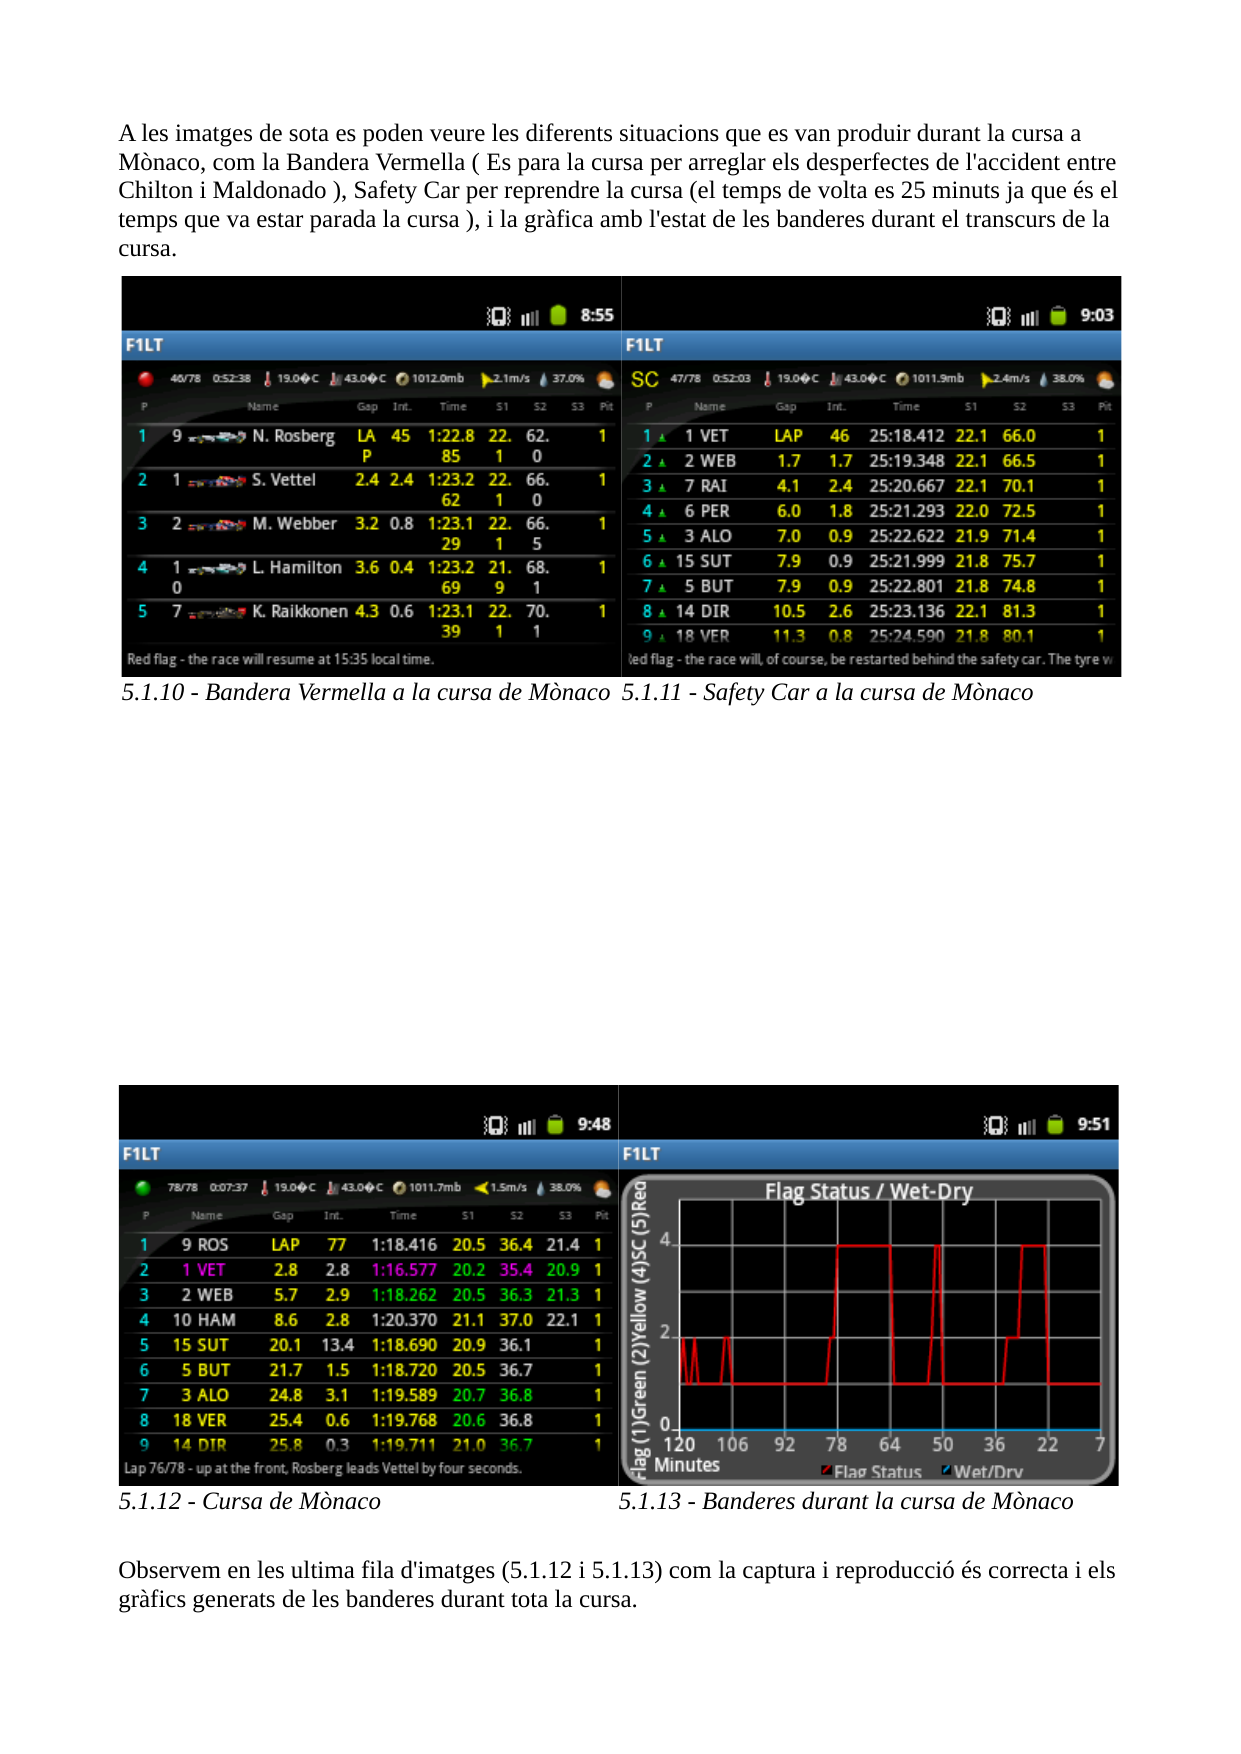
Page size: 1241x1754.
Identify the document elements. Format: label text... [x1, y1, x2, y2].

text 5.1.12 - Cursa de Mònaco [118, 1486, 618, 1514]
text Observem en les ultima fila d'imatges (5.1.12 i 5.1.13) com la captura i reproducció és correcta i els gràfics generats de les banderes durant tota la cursa. [118, 1556, 1122, 1613]
text 5.1.10 - Bandera Vermella a la cursa de Mònaco [122, 677, 622, 705]
text 5.1.11 - Safety Car a la cursa de Mònaco [622, 677, 1122, 705]
picture [121, 276, 1122, 677]
text 5.1.13 - Banderes durant la cursa de Mònaco [618, 1486, 1118, 1514]
picture [118, 1085, 1119, 1486]
text A les imatges de sota es poden veure les diferents situacions que es van produir durant la cursa a Mònaco, com la Bandera Vermella ( Es para la cursa per arreglar els desperfectes de l'accident entre Chilton i Maldonado ), Safety Car per reprendre la cursa (el temps de volta es 25 minuts ja que és el temps que va estar parada la cursa ), i la gràfica amb l'estat de les banderes durant el transcurs de la cursa. [118, 118, 1122, 262]
